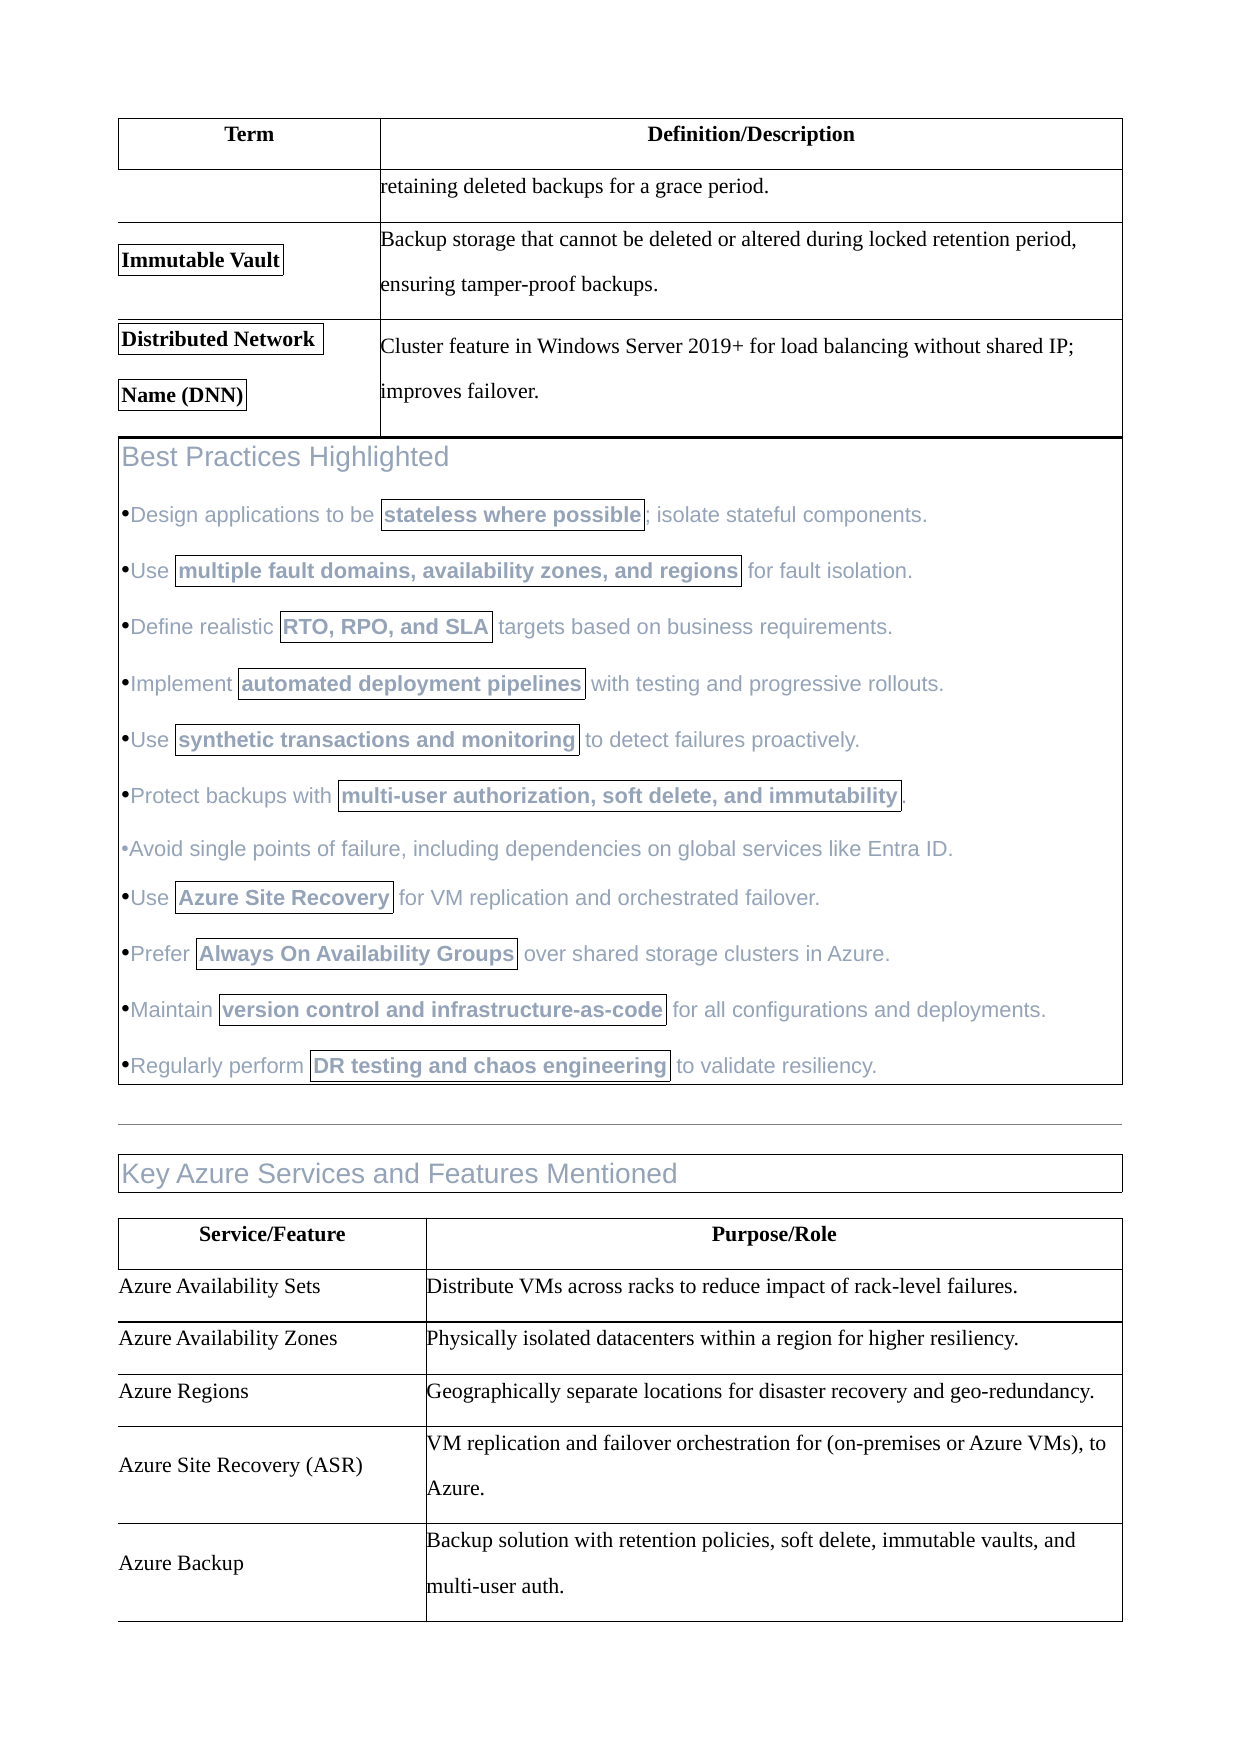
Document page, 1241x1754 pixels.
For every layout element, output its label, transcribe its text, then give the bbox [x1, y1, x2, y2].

table_cell Physically isolated datacenters within a region for higher resiliency. [427, 1323, 1122, 1374]
list Protect backups with multi-user authorization, soft delete, and immutability. [119, 777, 1122, 811]
list Use synthetic transactions and monitoring to detect failures proactively. [119, 721, 1122, 755]
table_cell Distributed Network Name (DNN) [118, 320, 380, 436]
list Use multiple fault domains, availability zones, and regions for fault isolation. [119, 552, 1122, 586]
table_header Term [119, 119, 380, 169]
table_cell Cluster feature in Windows Server 2019+ for load balancing without shared IP; improves failover. [381, 320, 1122, 436]
table_cell Backup storage that cannot be deleted or altered during locked retention period, ensuring tamper-proof backups. [381, 223, 1122, 319]
list Use Azure Site Recovery for VM replication and orchestrated failover. [119, 878, 1122, 913]
table_cell Geographically separate locations for disaster recovery and geo-redundancy. [427, 1375, 1122, 1426]
list Implement automated deployment pipelines with testing and progressive rollouts. [119, 664, 1122, 699]
table_cell Azure Regions [118, 1375, 426, 1426]
table_cell Distribute VMs across racks to reduce impact of rack-level failures. [427, 1270, 1122, 1321]
table_cell Azure Availability Zones [118, 1323, 426, 1374]
table_cell Backup solution with retention policies, soft delete, immutable vaults, and multi-user auth. [427, 1524, 1122, 1621]
subtitle Key Azure Services and Features Mentioned [119, 1155, 1122, 1192]
table_header Purpose/Role [427, 1219, 1122, 1269]
list Maintain version control and infrastructure-as-code for all configurations and deployments. [119, 991, 1122, 1025]
table_cell retaining deleted backups for a grace period. [381, 170, 1122, 222]
table_cell Immutable Vault [118, 223, 380, 319]
table_cell Azure Site Recovery (ASR) [118, 1427, 426, 1523]
list Prefer Always On Availability Groups over shared storage clusters in Azure. [119, 935, 1122, 969]
table_cell [118, 170, 380, 222]
table_cell VM replication and failover orchestration for (on-premises or Azure VMs), to Azure. [427, 1427, 1122, 1523]
list Regularly perform DR testing and chaos engineering to validate resiliency. [119, 1047, 1122, 1084]
subtitle Best Practices Highlighted [119, 439, 1122, 473]
table_header Definition/Description [381, 119, 1122, 169]
table_cell Azure Availability Sets [118, 1270, 426, 1321]
list Avoid single points of failure, including dependencies on global services like Entra ID. [119, 833, 1122, 861]
list Design applications to be stateless where possible; isolate stateful components. [119, 496, 1122, 530]
list Define realistic RTO, RPO, and SLA targets based on business requirements. [119, 608, 1122, 642]
table_cell Azure Backup [118, 1524, 426, 1621]
table_header Service/Feature [119, 1219, 426, 1269]
